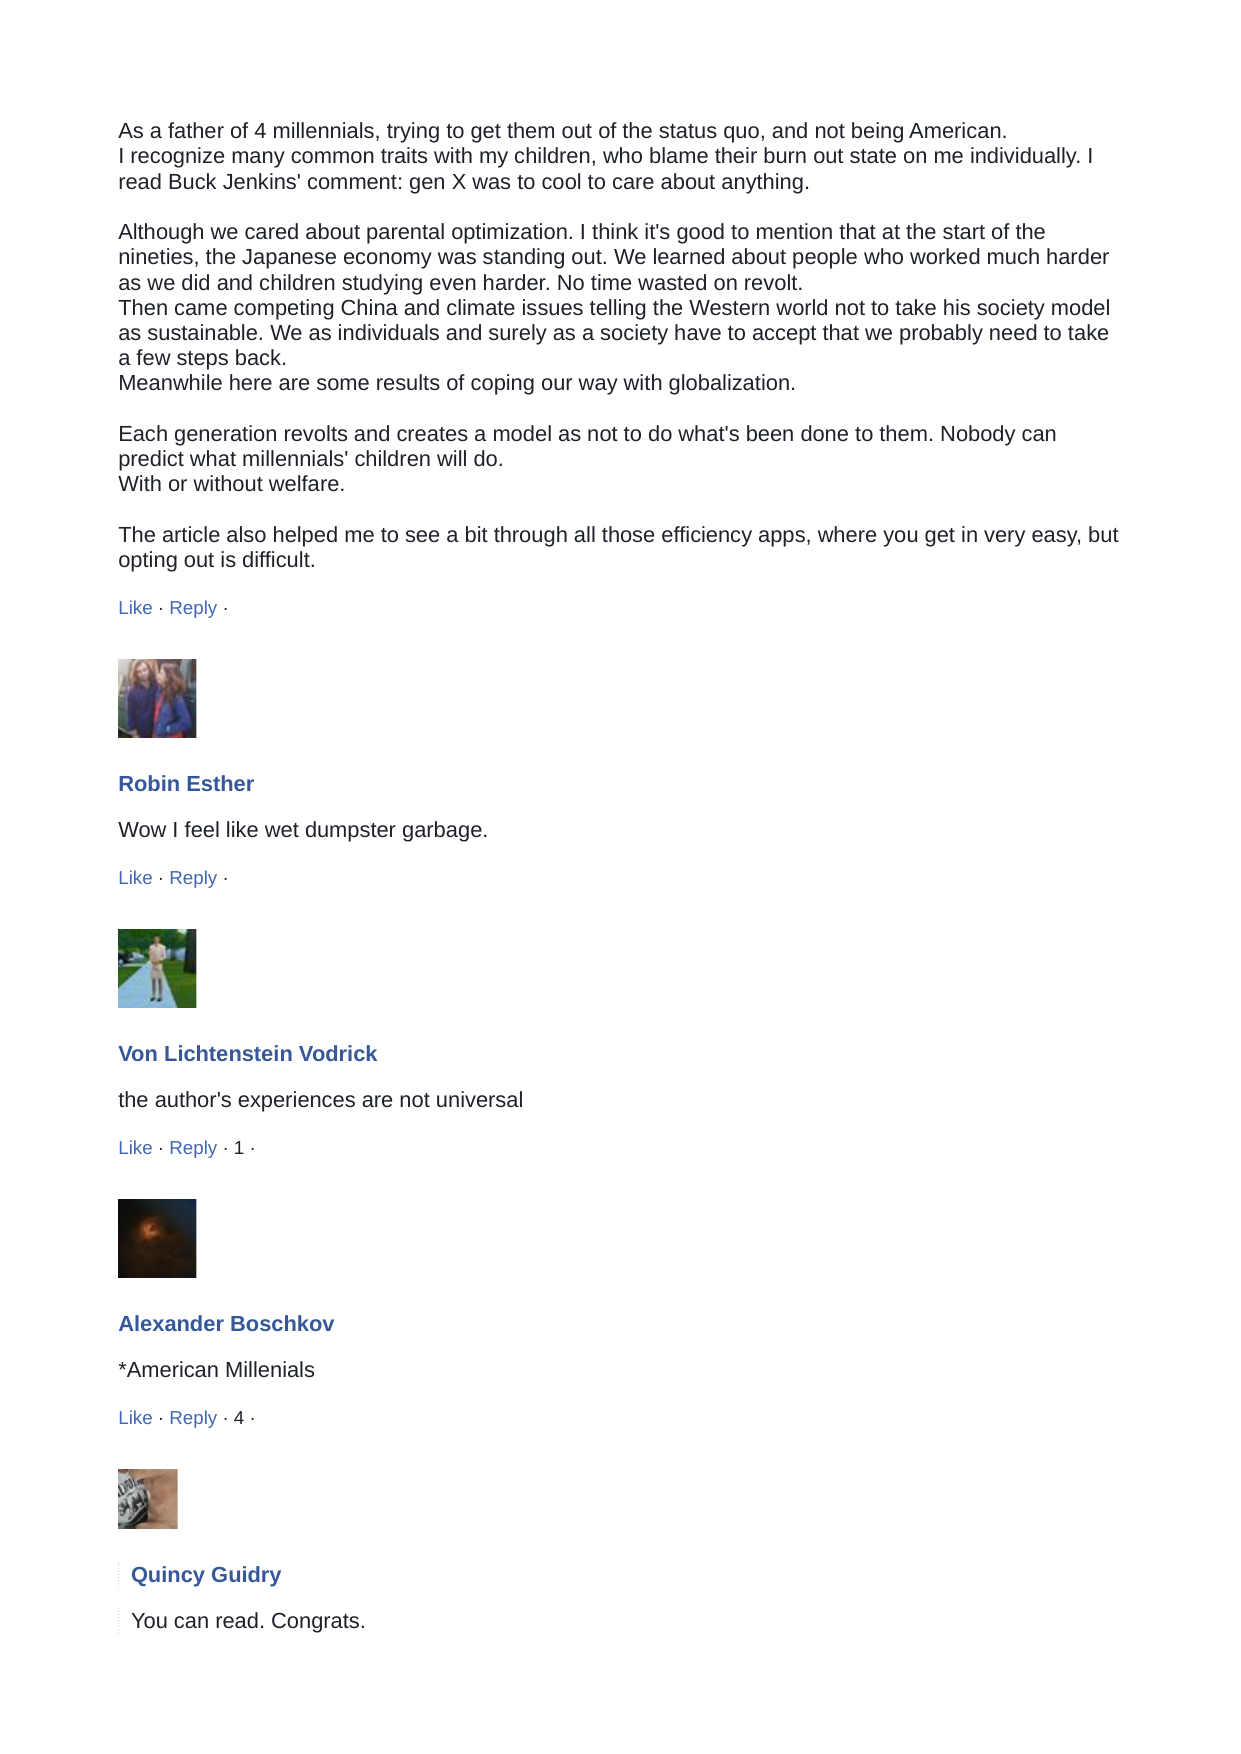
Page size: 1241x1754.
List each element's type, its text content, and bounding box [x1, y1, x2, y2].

text Like · Reply · 4 · [118, 1407, 1116, 1429]
text Like · Reply · [118, 867, 1122, 888]
picture [118, 659, 197, 738]
picture [118, 929, 197, 1008]
text the author's experiences are not universal [118, 1087, 1122, 1112]
picture [118, 1469, 178, 1529]
text As a father of 4 millennials, trying to get them out of the status quo, and not being American. I recognize many common traits with my children, who blame their burn out state on me individually. I read Buck Jenkins' comment: gen X was to cool to care about anything. Although we cared about parental optimization. I think it's good to mention that at the start of the nineties, the Japanese economy was standing out. We learned about people who worked much harder as we did and children studying even harder. No time wasted on revolt. Then came competing China and climate issues telling the Western world not to take his society model as sustainable. We as individuals and surely as a society have to accept that we probably need to take a few steps back. Meanwhile here are some results of coping our way with globalization. Each generation revolts and creates a model as not to do what's been done to them. Nobody can predict what millennials' children will do. With or without welfare. The article also helped me to see a bit through all those efficiency apps, where you get in very easy, but opting out is difficult. [118, 118, 1122, 572]
text Quincy Guidry [118, 1562, 1122, 1587]
text You can read. Congrats. [118, 1608, 1122, 1633]
text Von Lichtenstein Vodrick [118, 1041, 1122, 1066]
text Robin Esther [118, 771, 1122, 796]
text Like · Reply · [118, 597, 1122, 618]
text *American Millenials [118, 1357, 1122, 1382]
text Like · Reply · 1 · [118, 1137, 1116, 1159]
text Alexander Boschkov [118, 1311, 1122, 1336]
text Wow I feel like wet dumpster garbage. [118, 817, 1122, 842]
picture [118, 1199, 197, 1278]
